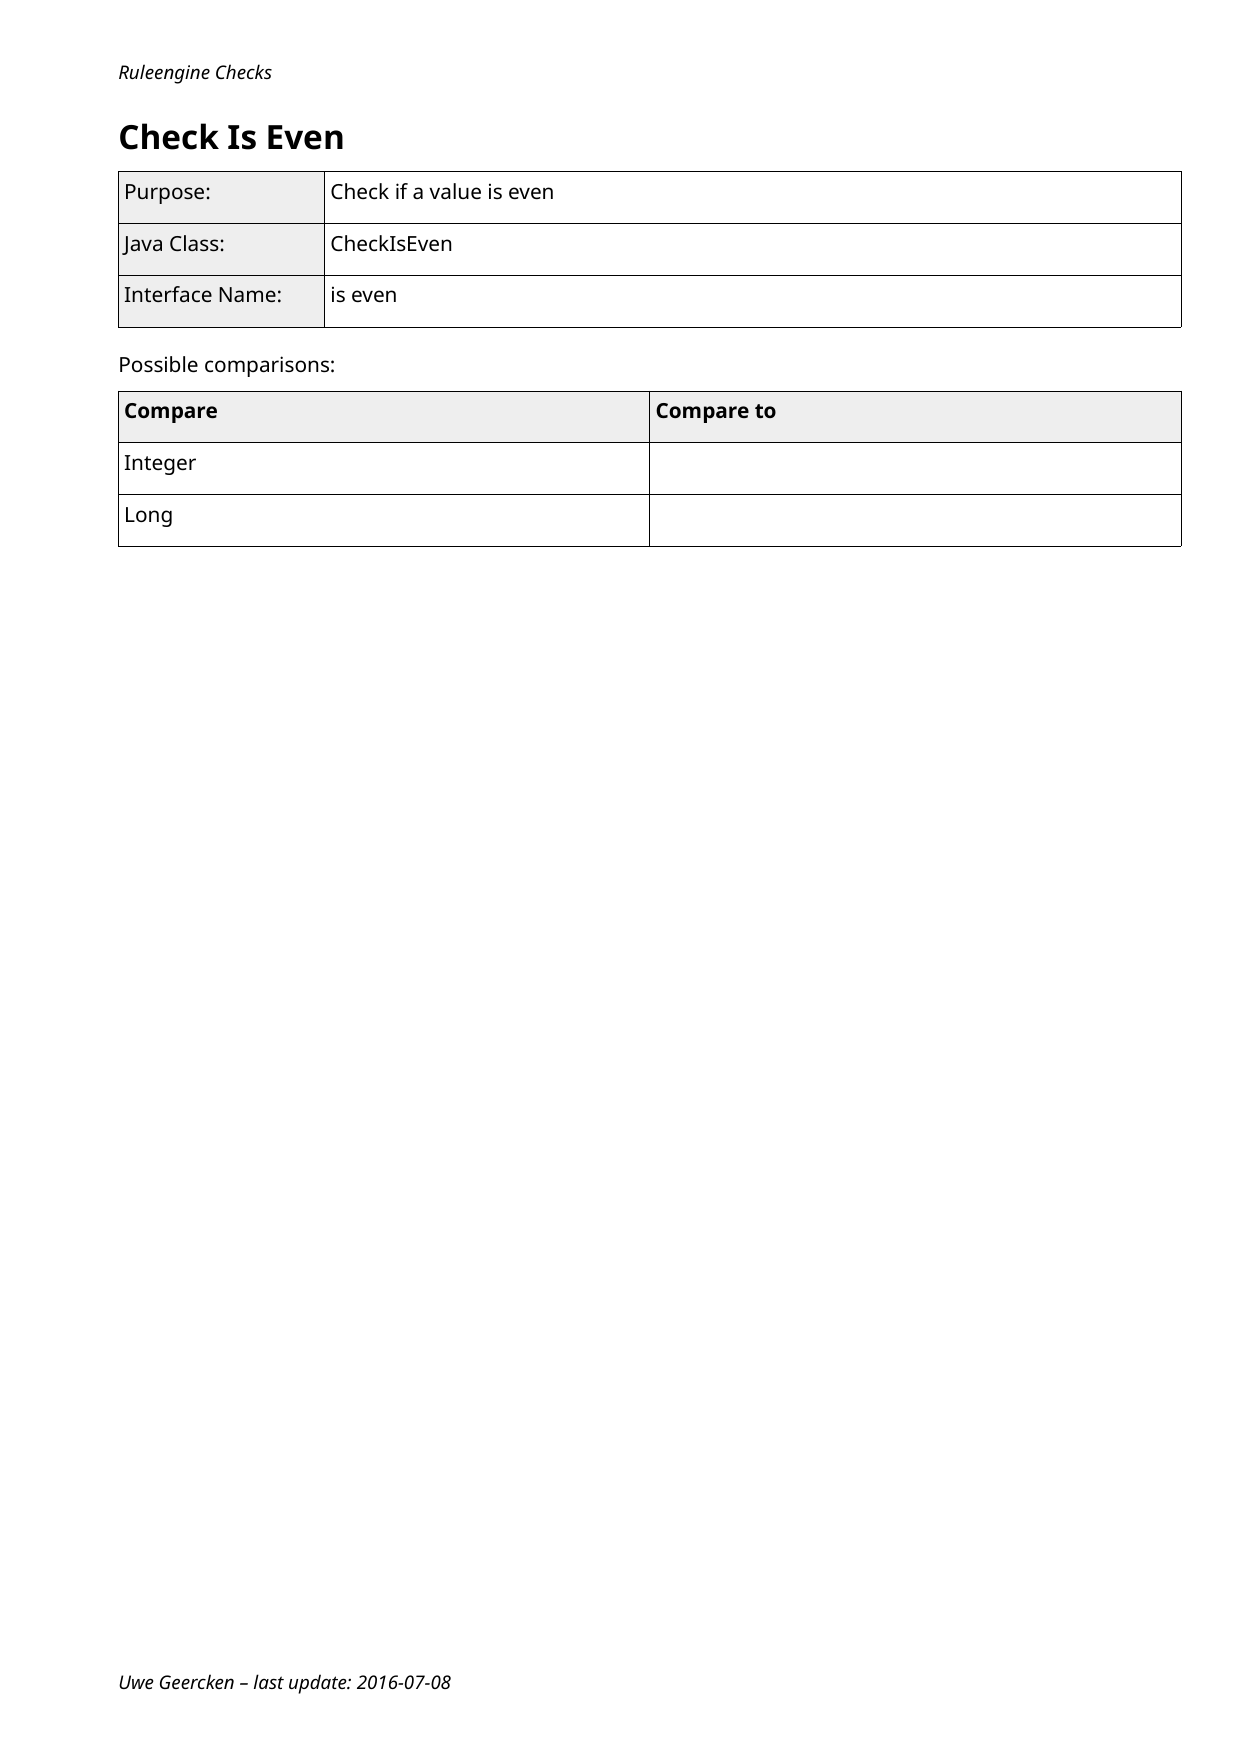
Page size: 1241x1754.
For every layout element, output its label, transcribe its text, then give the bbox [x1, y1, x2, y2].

table_header Compare to [650, 392, 1181, 442]
table_cell [650, 495, 1181, 546]
table_cell Integer [119, 443, 649, 494]
table_header Purpose: [119, 172, 324, 223]
table_header Compare [119, 392, 649, 442]
table_cell CheckIsEven [325, 224, 1181, 275]
table_cell Java Class: [119, 224, 324, 275]
text Check Is Even [118, 114, 1181, 159]
table_cell is even [325, 276, 1181, 327]
table_cell Long [119, 495, 649, 546]
table_cell Interface Name: [119, 276, 324, 327]
table_cell [650, 443, 1181, 494]
table_header Check if a value is even [325, 172, 1181, 223]
text Possible comparisons: [118, 350, 1181, 379]
